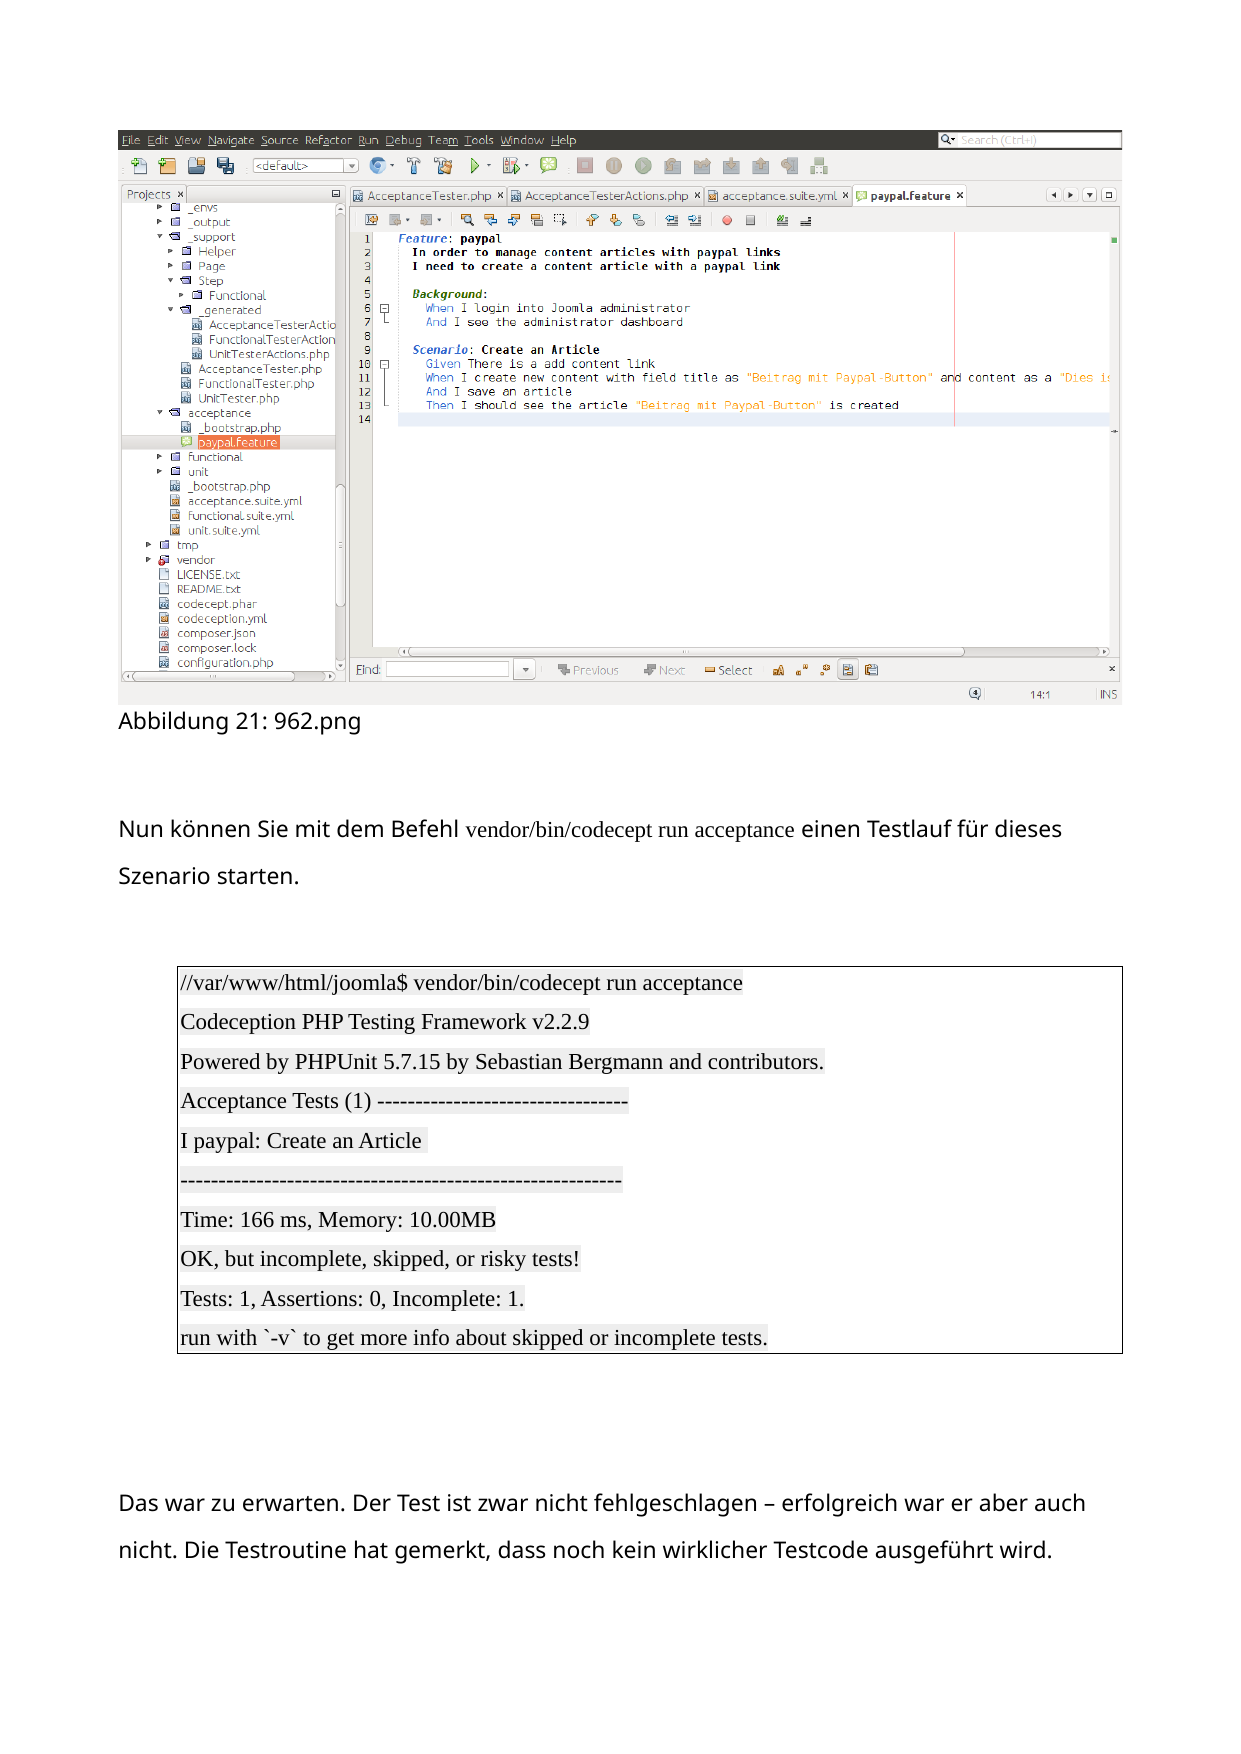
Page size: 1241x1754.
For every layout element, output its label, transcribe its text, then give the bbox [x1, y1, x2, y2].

text Nun können Sie mit dem Befehl vendor/bin/codecept run acceptance einen Testlauf für dieses Szenario starten. [118, 813, 1122, 891]
text //var/www/html/joomla$ vendor/bin/codecept run acceptance Codeception PHP Testing Framework v2.2.9 Powered by PHPUnit 5.7.15 by Sebastian Bergmann and contributors. Acceptance Tests (1) --------------------------------- I paypal: Create an Article ---------------------------------------------------------- Time: 166 ms, Memory: 10.00MB OK, but incomplete, skipped, or risky tests! Tests: 1, Assertions: 0, Incomplete: 1. run with `-v` to get more info about skipped or incomplete tests. [178, 967, 1122, 1353]
picture [118, 130, 1123, 705]
text Das war zu erwarten. Der Test ist zwar nicht fehlgeschlagen – erfolgreich war er aber auch nicht. Die Testroutine hat gemerkt, dass noch kein wirklicher Testcode ausgeführt wird. [118, 1487, 1122, 1565]
text Abbildung 21: 962.png [118, 705, 1122, 736]
